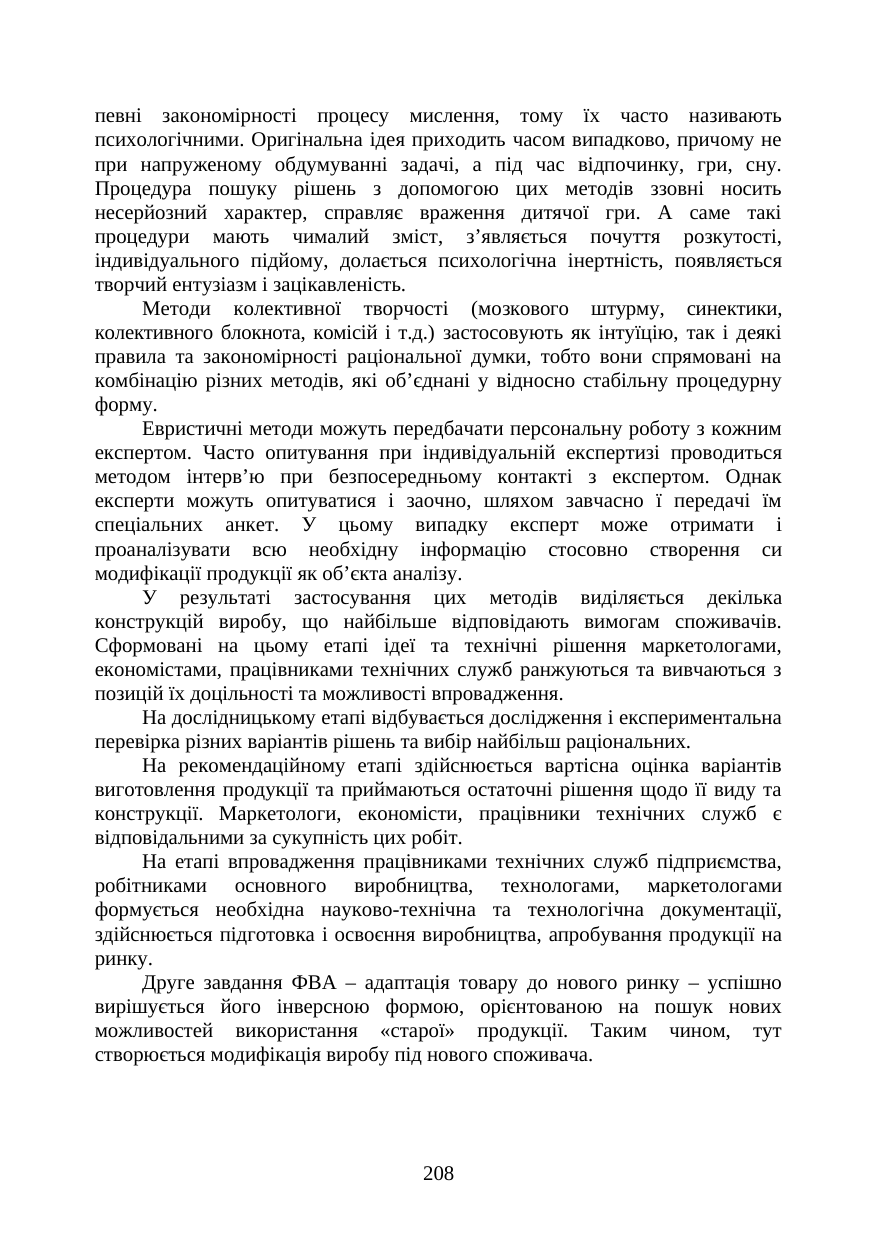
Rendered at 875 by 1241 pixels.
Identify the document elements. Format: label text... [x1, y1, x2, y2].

text На дослідницькому етапі відбувається дослідження і експериментальна перевірка різних варіантів рішень та вибір найбільш раціональних. [94, 705, 782, 753]
text Друге завдання ФВА – адаптація товару до нового ринку – успішно вирішується його інверсною формою, орієнтованою на пошук нових можливостей використання «старої» продукції. Таким чином, тут створюється модифікація виробу під нового споживача. [94, 969, 782, 1066]
text Евристичні методи можуть передбачати персональну роботу з кожним експертом. Часто опитування при індивідуальній експертизі проводиться методом інтерв’ю при безпосередньому контакті з експертом. Однак експерти можуть опитуватися і заочно, шляхом завчасно ї передачі їм спеціальних анкет. У цьому випадку експерт може отримати і проаналізувати всю необхідну інформацію стосовно створення си модифікації продукції як об’єкта аналізу. [94, 416, 782, 584]
text На етапі впровадження працівниками технічних служб підприємства, робітниками основного виробництва, технологами, маркетологами формується необхідна науково-технічна та технологічна документації, здійснюється підготовка і освоєння виробництва, апробування продукції на ринку. [94, 849, 782, 969]
text У результаті застосування цих методів виділяється декілька конструкцій виробу, що найбільше відповідають вимогам споживачів. Сформовані на цьому етапі ідеї та технічні рішення маркетологами, економістами, працівниками технічних служб ранжуються та вивчаються з позицій їх доцільності та можливості впровадження. [94, 584, 782, 705]
text Методи колективної творчості (мозкового штурму, синектики, колективного блокнота, комісій і т.д.) застосовують як інтуїцію, так і деякі правила та закономірності раціональної думки, тобто вони спрямовані на комбінацію різних методів, які об’єднані у відносно стабільну процедурну форму. [94, 296, 782, 416]
text На рекомендаційному етапі здійснюється вартісна оцінка варіантів виготовлення продукції та приймаються остаточні рішення щодо її виду та конструкції. Маркетологи, економісти, працівники технічних служб є відповідальними за сукупність цих робіт. [94, 753, 782, 849]
text певні закономірності процесу мислення, тому їх часто називають психологічними. Оригінальна ідея приходить часом випадково, причому не при напруженому обдумуванні задачі, а під час відпочинку, гри, сну. Процедура пошуку рішень з допомогою цих методів ззовні носить несерйозний характер, справляє враження дитячої гри. А саме такі процедури мають чималий зміст, з’являється почуття розкутості, індивідуального підйому, долається психологічна інертність, появляється творчий ентузіазм і зацікавленість. [94, 103, 782, 296]
